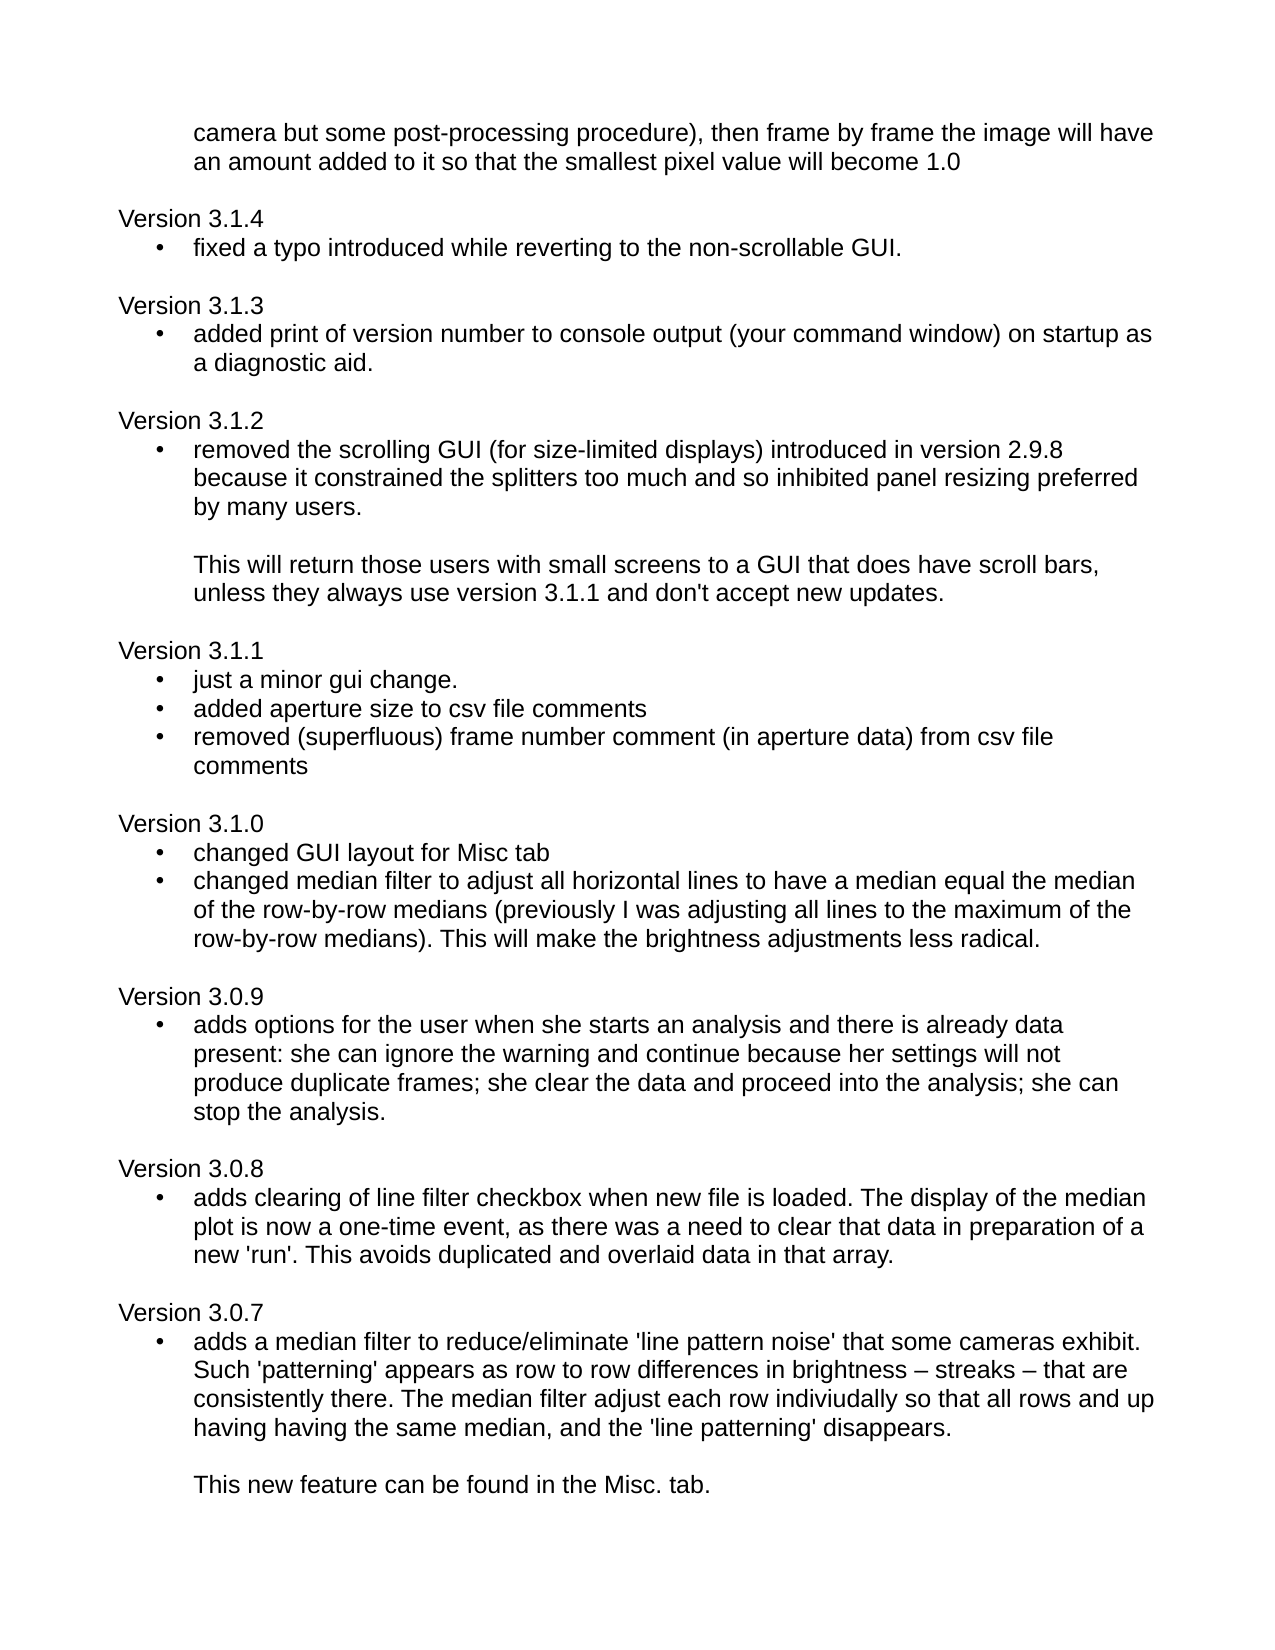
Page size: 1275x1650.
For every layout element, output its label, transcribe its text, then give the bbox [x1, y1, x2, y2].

list adds clearing of line filter checkbox when new file is loaded. The display of the median plot is now a one-time event, as there was a need to clear that data in preparation of a new 'run'. This avoids duplicated and overlaid data in that array. [156, 1183, 1157, 1298]
text Version 3.1.2 [118, 406, 1157, 434]
text Version 3.1.4 [118, 204, 1157, 233]
list camera but some post-processing procedure), then frame by frame the image will have an amount added to it so that the smallest pixel value will become 1.0 [156, 118, 1157, 176]
list added print of version number to console output (your command window) on startup as a diagnostic aid. [156, 319, 1157, 406]
list changed median filter to adjust all horizontal lines to have a median equal the median of the row-by-row medians (previously I was adjusting all lines to the maximum of the row-by-row medians). This will make the brightness adjustments less radical. [156, 866, 1157, 981]
text Version 3.1.1 [118, 636, 1157, 665]
list just a minor gui change. [156, 665, 1157, 693]
text Version 3.0.7 [118, 1298, 1157, 1327]
list removed the scrolling GUI (for size-limited displays) introduced in version 2.9.8 because it constrained the splitters too much and so inhibited panel resizing preferred by many users. This will return those users with small screens to a GUI that does have scroll bars, unless they always use version 3.1.1 and don't accept new updates. [156, 434, 1157, 636]
list adds a median filter to reduce/eliminate 'line pattern noise' that some cameras exhibit. Such 'patterning' appears as row to row differences in brightness – streaks – that are consistently there. The median filter adjust each row indiviudally so that all rows and up having having the same median, and the 'line patterning' disappears. This new feature can be found in the Misc. tab. [156, 1327, 1157, 1528]
list changed GUI layout for Misc tab [156, 837, 1157, 866]
list added aperture size to csv file comments [156, 693, 1157, 722]
text Version 3.1.0 [118, 809, 1157, 837]
list fixed a typo introduced while reverting to the non-scrollable GUI. [156, 233, 1157, 291]
list adds options for the user when she starts an analysis and there is already data present: she can ignore the warning and continue because her settings will not produce duplicate frames; she clear the data and proceed into the analysis; she can stop the analysis. [156, 1010, 1157, 1154]
list removed (superfluous) frame number comment (in aperture data) from csv file comments [156, 722, 1157, 809]
text Version 3.1.3 [118, 291, 1157, 319]
text Version 3.0.9 [118, 981, 1157, 1010]
text Version 3.0.8 [118, 1154, 1157, 1183]
